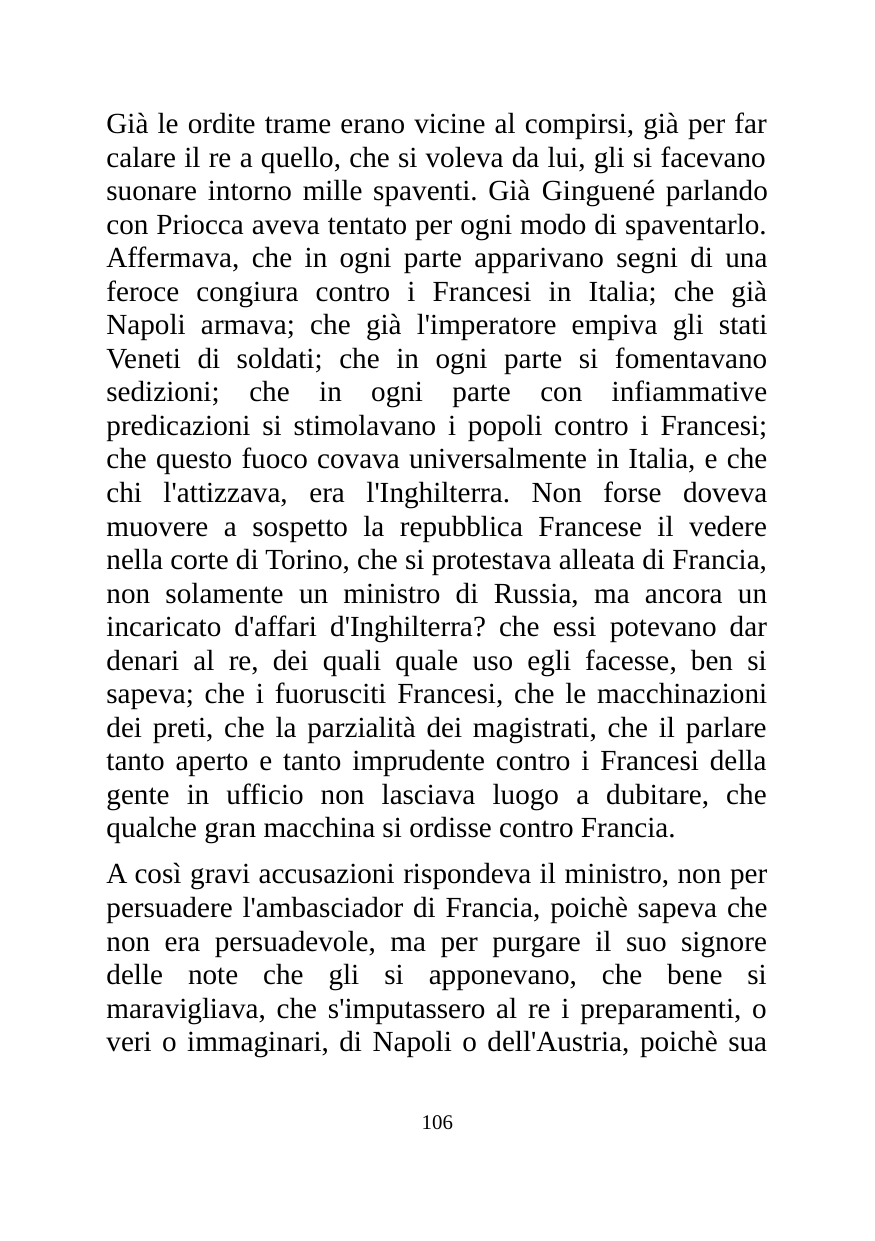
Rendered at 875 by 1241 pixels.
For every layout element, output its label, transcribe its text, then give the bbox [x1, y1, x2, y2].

text Già le ordite trame erano vicine al compirsi, già per far calare il re a quello, che si voleva da lui, gli si facevano suonare intorno mille spaventi. Già Ginguené parlando con Priocca aveva tentato per ogni modo di spaventarlo. Affermava, che in ogni parte apparivano segni di una feroce congiura contro i Francesi in Italia; che già Napoli armava; che già l'imperatore empiva gli stati Veneti di soldati; che in ogni parte si fomentavano sedizioni; che in ogni parte con infiammative predicazioni si stimolavano i popoli contro i Francesi; che questo fuoco covava universalmente in Italia, e che chi l'attizzava, era l'Inghilterra. Non forse doveva muovere a sospetto la repubblica Francese il vedere nella corte di Torino, che si protestava alleata di Francia, non solamente un ministro di Russia, ma ancora un incaricato d'affari d'Inghilterra? che essi potevano dar denari al re, dei quali quale uso egli facesse, ben si sapeva; che i fuorusciti Francesi, che le macchinazioni dei preti, che la parzialità dei magistrati, che il parlare tanto aperto e tanto imprudente contro i Francesi della gente in ufficio non lasciava luogo a dubitare, che qualche gran macchina si ordisse contro Francia. [106, 106, 768, 844]
text A così gravi accusazioni rispondeva il ministro, non per persuadere l'ambasciador di Francia, poichè sapeva che non era persuadevole, ma per purgare il suo signore delle note che gli si apponevano, che bene si maravigliava, che s'imputassero al re i preparamenti, o veri o immaginari, di Napoli o dell'Austria, poichè sua [106, 857, 768, 1058]
